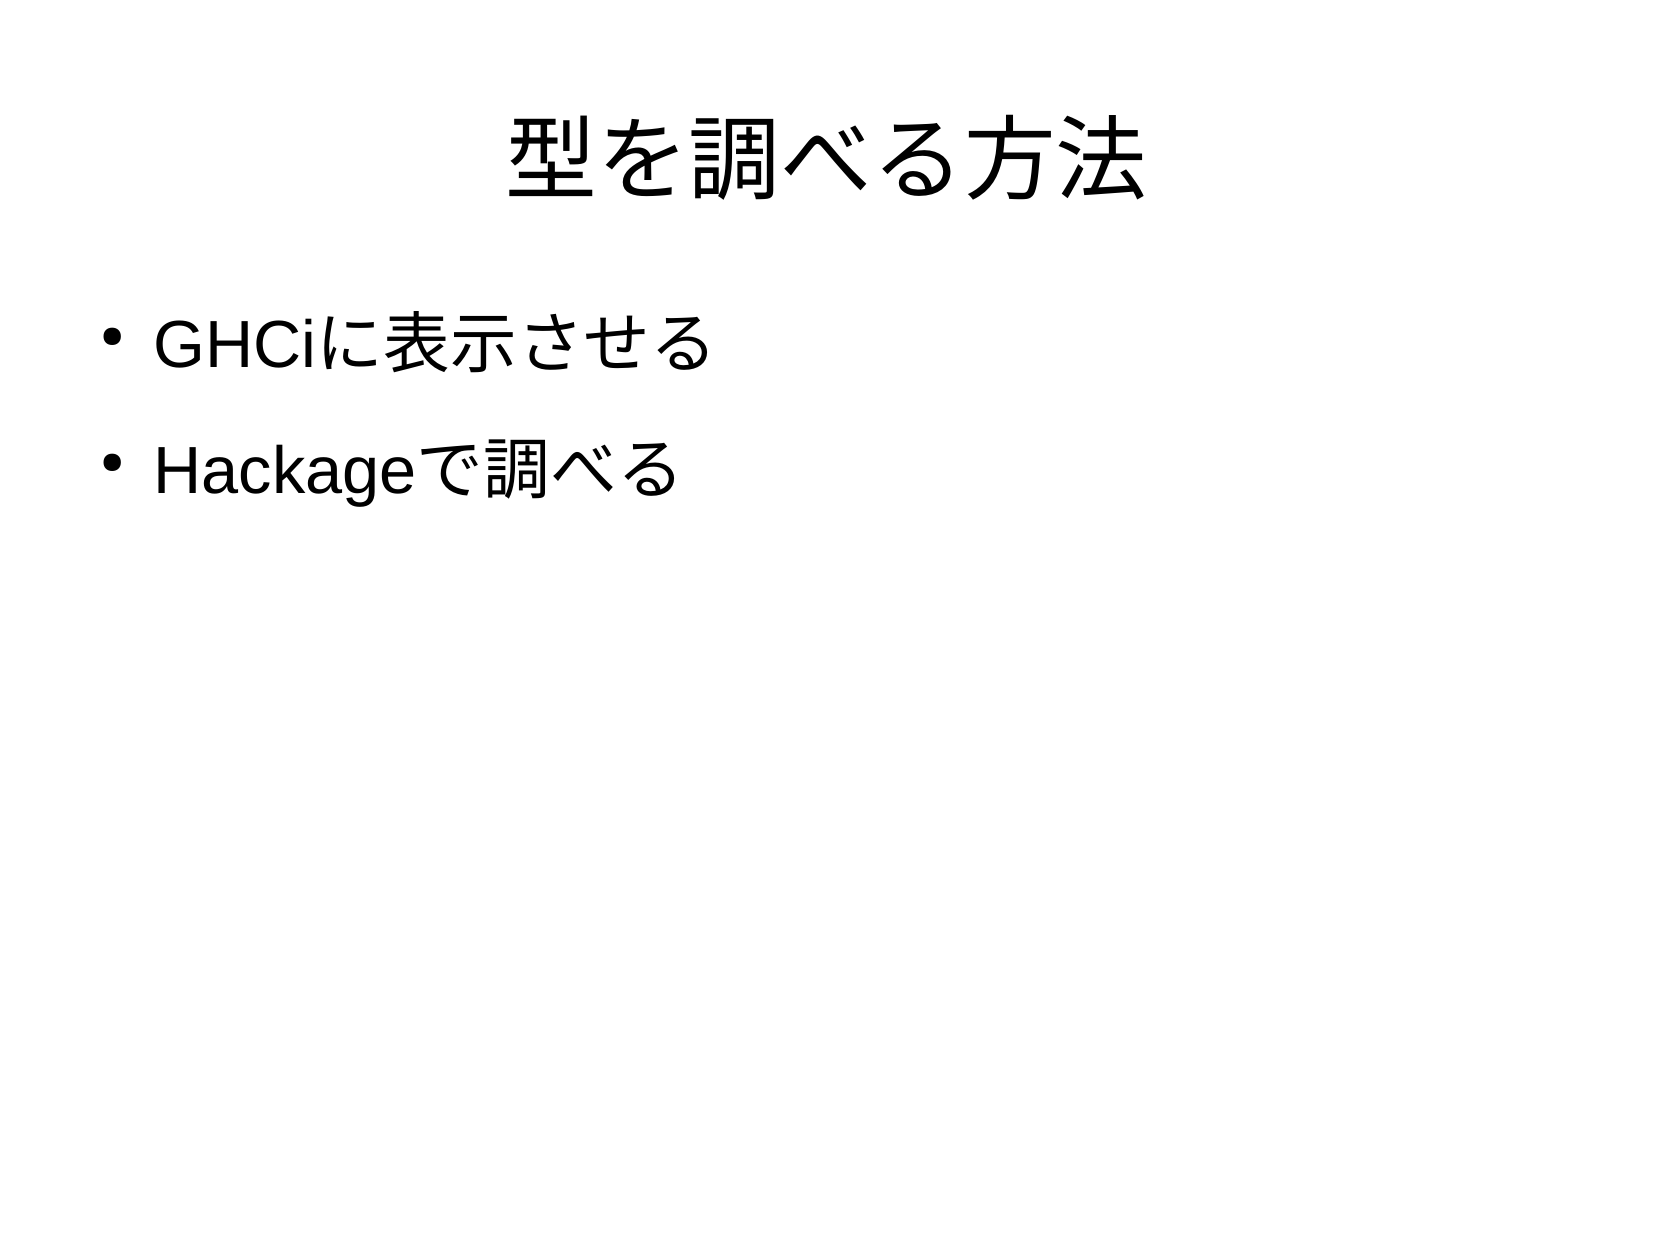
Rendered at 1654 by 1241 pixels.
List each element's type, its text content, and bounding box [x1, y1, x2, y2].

title 型を調べる方法 [82, 49, 1571, 257]
list GHCiに表示させる Hackageで調べる [82, 290, 1571, 1010]
